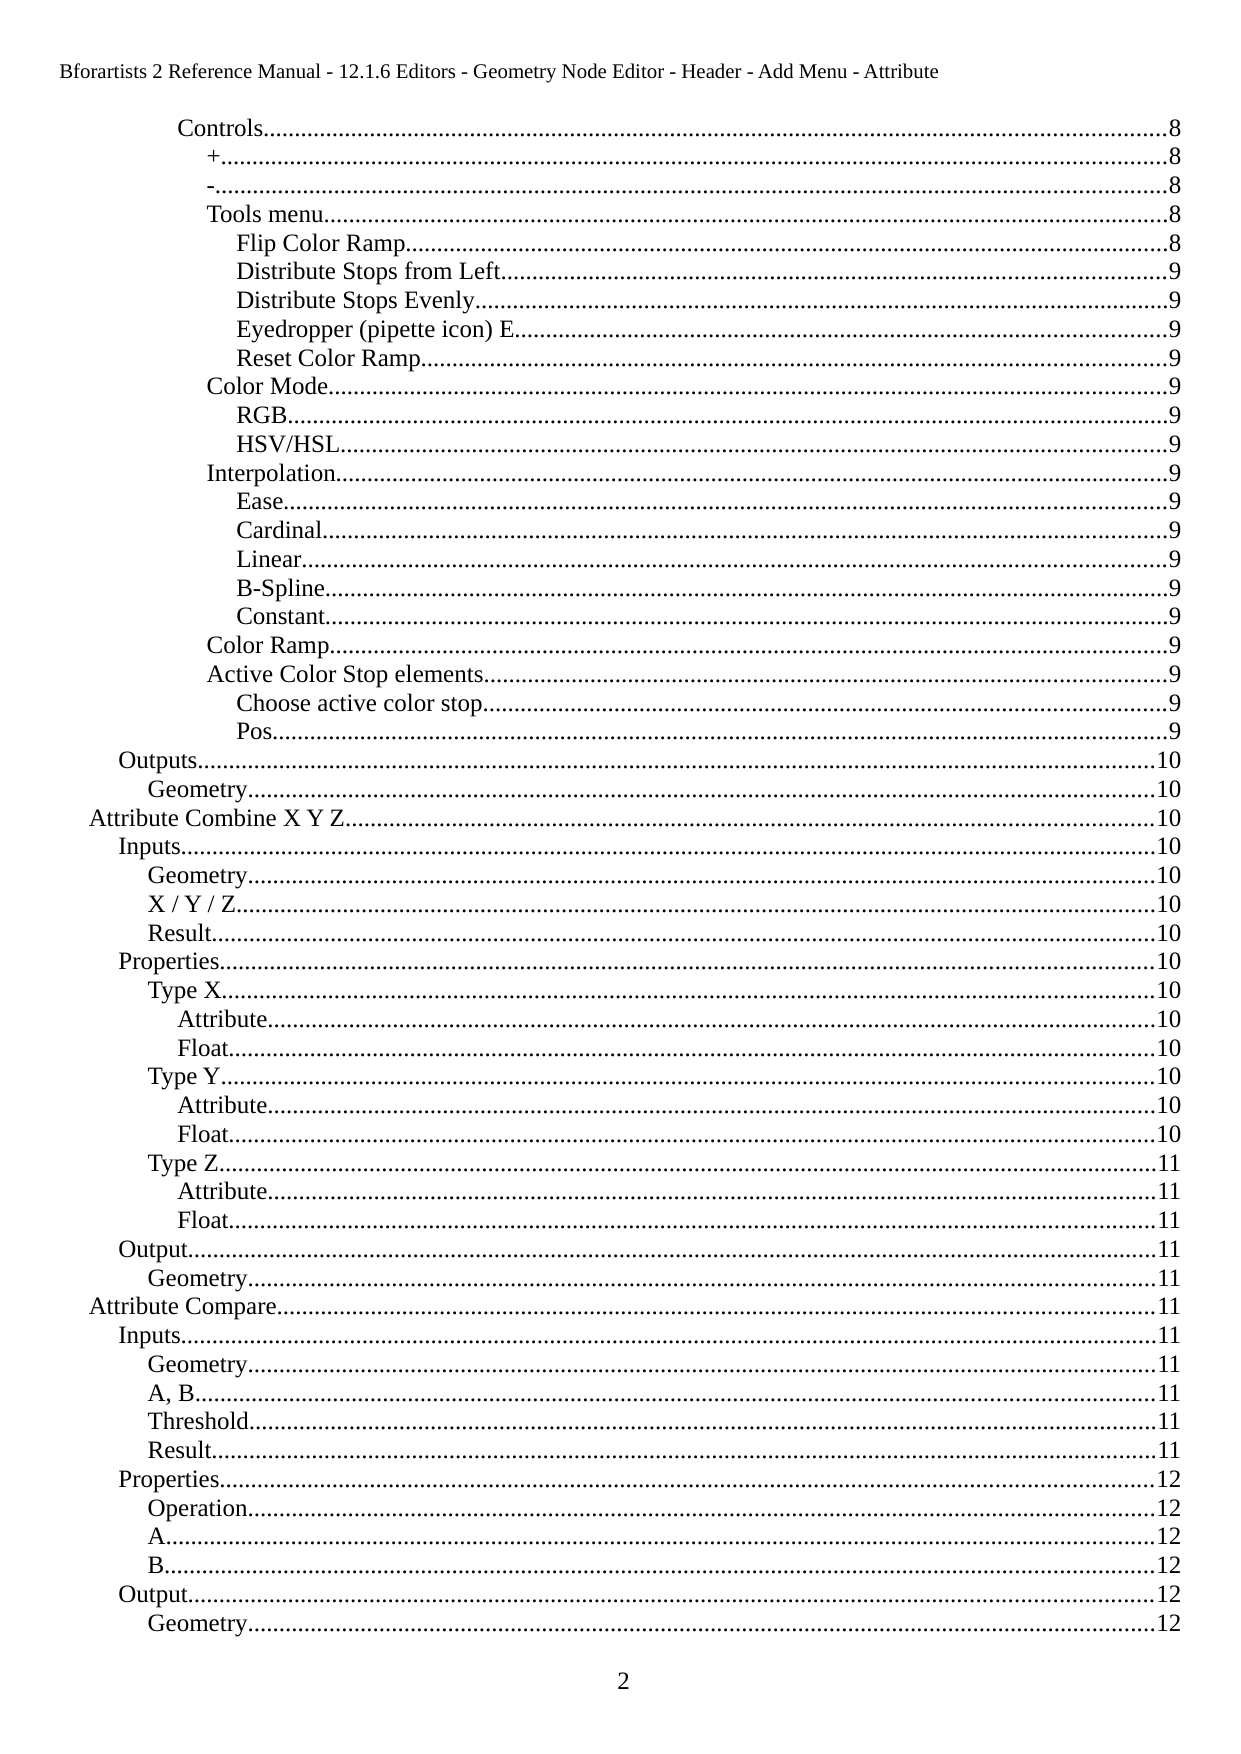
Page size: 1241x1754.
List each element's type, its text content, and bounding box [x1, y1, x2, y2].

text Ease 9 [236, 486, 1181, 515]
text B-Spline 9 [236, 573, 1181, 601]
text Result 11 [147, 1435, 1181, 1464]
text Geometry 11 [147, 1349, 1181, 1378]
text Color Ramp 9 [206, 630, 1181, 659]
text HSV/HSL 9 [236, 429, 1181, 458]
text Type Z 11 [147, 1148, 1181, 1176]
text Attribute Compare 11 [88, 1291, 1181, 1320]
text Reset Color Ramp 9 [236, 343, 1181, 371]
text Outputs 10 [118, 745, 1181, 774]
text Color Mode 9 [206, 371, 1181, 400]
text Attribute 10 [177, 1090, 1181, 1119]
text RGB 9 [236, 400, 1181, 429]
text Flip Color Ramp 8 [236, 228, 1181, 256]
text Choose active color stop 9 [236, 688, 1181, 716]
text Eyedropper (pipette icon) E 9 [236, 314, 1181, 343]
text Float 10 [177, 1033, 1181, 1061]
text Cardinal 9 [236, 515, 1181, 544]
text Result 10 [147, 918, 1181, 946]
text Geometry 10 [147, 774, 1181, 803]
text Active Color Stop elements 9 [206, 659, 1181, 688]
text Float 11 [177, 1205, 1181, 1234]
text Tools menu 8 [206, 199, 1181, 228]
text Attribute 10 [177, 1004, 1181, 1033]
text Operation 12 [147, 1493, 1181, 1521]
text Geometry 12 [147, 1608, 1181, 1636]
text Type Y 10 [147, 1061, 1181, 1090]
text B 12 [147, 1550, 1181, 1579]
text Float 10 [177, 1119, 1181, 1148]
text Inputs 11 [118, 1320, 1181, 1349]
text Geometry 11 [147, 1263, 1181, 1291]
text Properties 12 [118, 1464, 1181, 1493]
text A, B 11 [147, 1378, 1181, 1406]
text Output 11 [118, 1234, 1181, 1263]
text Output 12 [118, 1579, 1181, 1608]
text - 8 [206, 170, 1181, 199]
text Linear 9 [236, 544, 1181, 573]
text Interpolation 9 [206, 458, 1181, 486]
text A 12 [147, 1521, 1181, 1550]
text Attribute Combine X Y Z 10 [88, 803, 1181, 831]
text Attribute 11 [177, 1176, 1181, 1205]
text Properties 10 [118, 946, 1181, 975]
text Geometry 10 [147, 860, 1181, 889]
text + 8 [206, 141, 1181, 170]
text Distribute Stops Evenly 9 [236, 285, 1181, 314]
text Constant 9 [236, 601, 1181, 630]
text Inputs 10 [118, 831, 1181, 860]
text Type X 10 [147, 975, 1181, 1004]
text Pos 9 [236, 716, 1181, 745]
text X / Y / Z 10 [147, 889, 1181, 918]
text Threshold 11 [147, 1406, 1181, 1435]
text Controls 8 [177, 113, 1181, 141]
text Distribute Stops from Left 9 [236, 256, 1181, 285]
